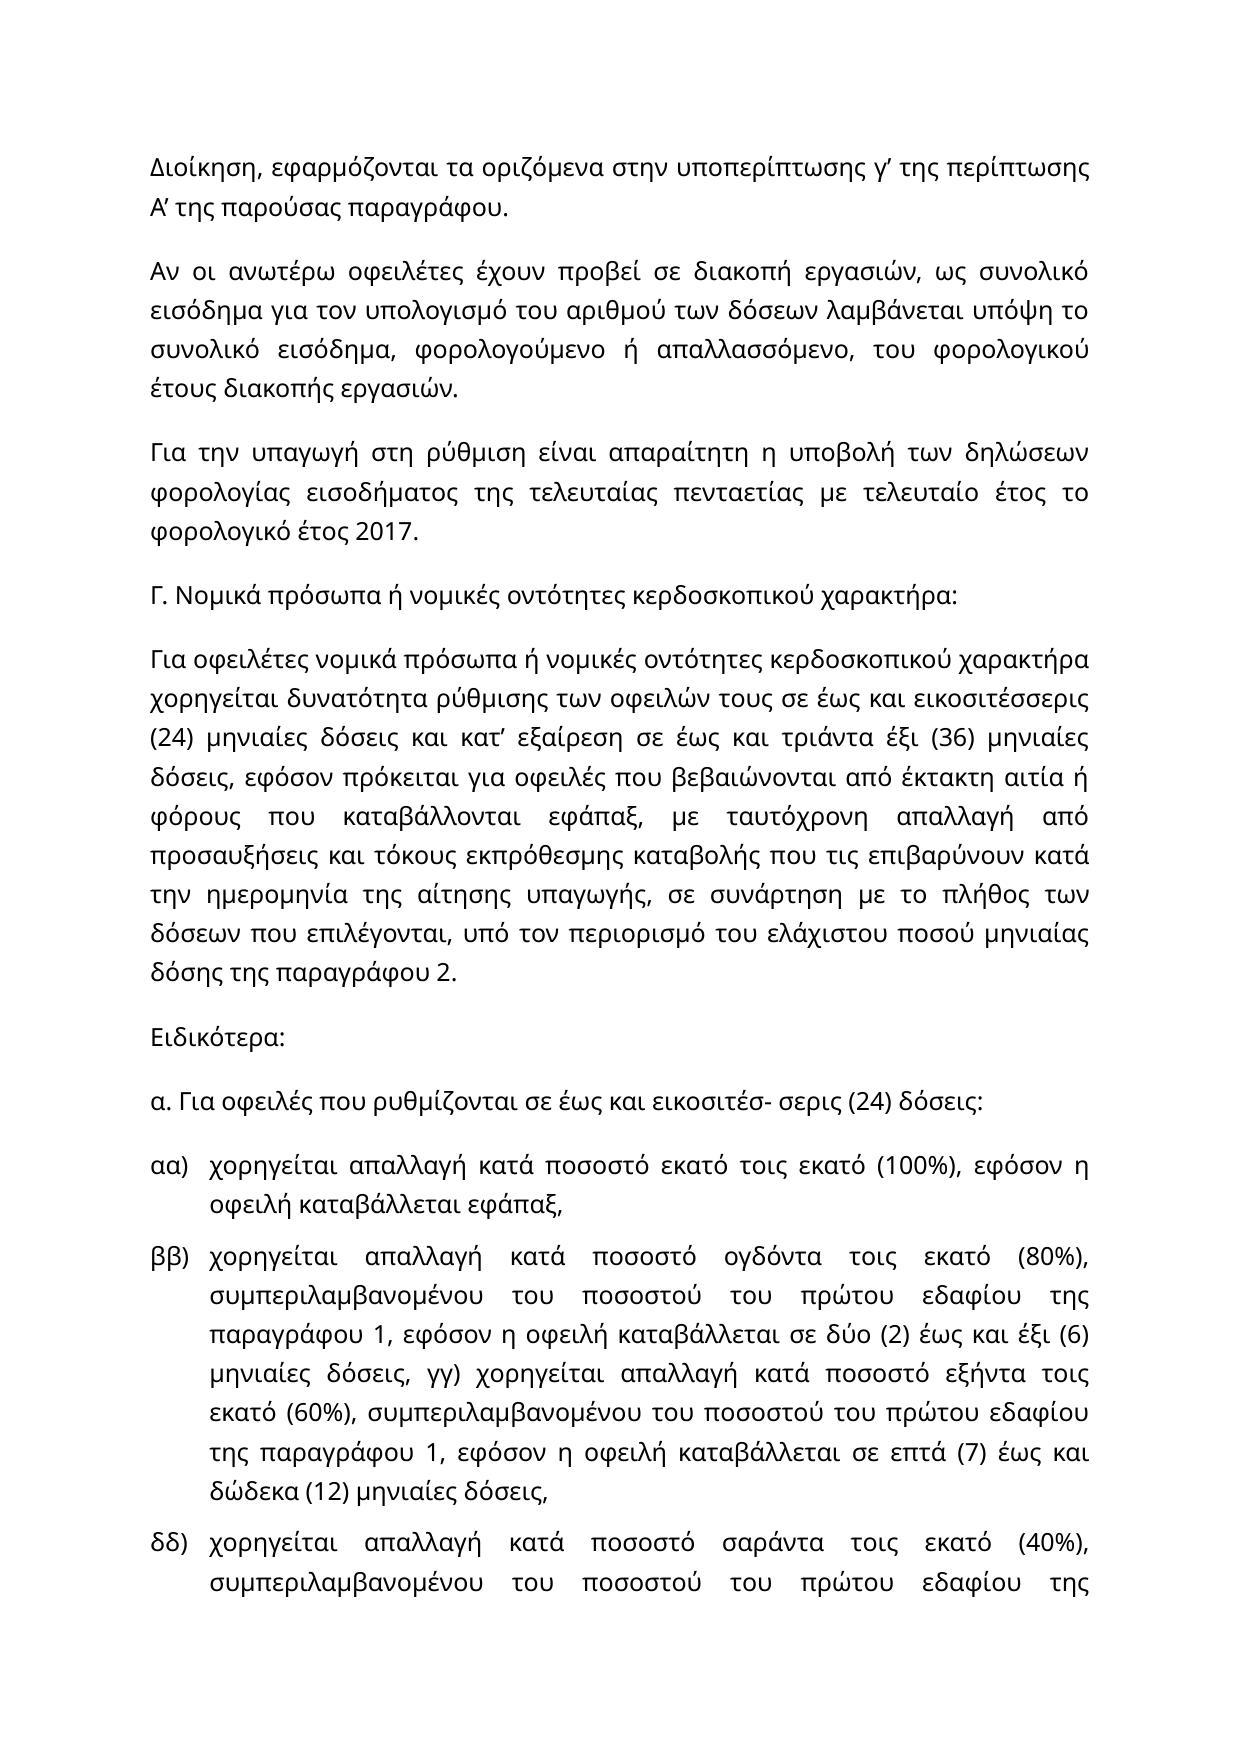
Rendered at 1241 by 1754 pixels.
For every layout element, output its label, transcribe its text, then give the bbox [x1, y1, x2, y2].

list δδ) χορηγείται απαλλαγή κατά ποσοστό σαράντα τοις εκατό (40%), συμπεριλαμβανομένου του ποσοστού του πρώτου εδαφίου της [150, 1525, 1090, 1598]
text Για την υπαγωγή στη ρύθμιση είναι απαραίτητη η υποβολή των δηλώσεων φορολογίας εισοδήματος της τελευταίας πενταετίας με τελευταίο έτος το φορολογικό έτος 2017. [150, 435, 1090, 547]
text Γ. Νομικά πρόσωπα ή νομικές οντότητες κερδοσκοπικού χαρακτήρα: [150, 577, 1090, 612]
text Αν οι ανωτέρω οφειλέτες έχουν προβεί σε διακοπή εργασιών, ως συνολικό εισόδημα για τον υπολογισμό του αριθμού των δόσεων λαμβάνεται υπόψη το συνολικό εισόδημα, φορολογούμενο ή απαλλασσόμενο, του φορολογικού έτους διακοπής εργασιών. [150, 253, 1090, 405]
text Για οφειλέτες νομικά πρόσωπα ή νομικές οντότητες κερδοσκοπικού χαρακτήρα χορηγείται δυνατότητα ρύθμισης των οφειλών τους σε έως και εικοσιτέσσερις (24) μηνιαίες δόσεις και κατ’ εξαίρεση σε έως και τριάντα έξι (36) μηνιαίες δόσεις, εφόσον πρόκειται για οφειλές που βεβαιώνονται από έκτακτη αιτία ή φόρους που καταβάλλονται εφάπαξ, με ταυτόχρονη απαλλαγή από προσαυξήσεις και τόκους εκπρόθεσμης καταβολής που τις επιβαρύνουν κατά την ημερομηνία της αίτησης υπαγωγής, σε συνάρτηση με το πλήθος των δόσεων που επιλέγονται, υπό τον περιορισμό του ελάχιστου ποσού μηνιαίας δόσης της παραγράφου 2. [150, 642, 1090, 989]
list ββ) χορηγείται απαλλαγή κατά ποσοστό ογδόντα τοις εκατό (80%), συμπεριλαμβανομένου του ποσοστού του πρώτου εδαφίου της παραγράφου 1, εφόσον η οφειλή καταβάλλεται σε δύο (2) έως και έξι (6) μηνιαίες δόσεις, γγ) χορηγείται απαλλαγή κατά ποσοστό εξήντα τοις εκατό (60%), συμπεριλαμβανομένου του ποσοστού του πρώτου εδαφίου της παραγράφου 1, εφόσον η οφειλή καταβάλλεται σε επτά (7) έως και δώδεκα (12) μηνιαίες δόσεις, [150, 1238, 1090, 1507]
text Ειδικότερα: [150, 1019, 1090, 1053]
text Διοίκηση, εφαρμόζονται τα οριζόμενα στην υποπερίπτωσης γ’ της περίπτωσης Α’ της παρούσας παραγράφου. [150, 150, 1090, 223]
list αα) χορηγείται απαλλαγή κατά ποσοστό εκατό τοις εκατό (100%), εφόσον η οφειλή καταβάλλεται εφάπαξ, [150, 1147, 1090, 1221]
text α. Για οφειλές που ρυθμίζονται σε έως και εικοσιτέσ- σερις (24) δόσεις: [150, 1083, 1090, 1117]
